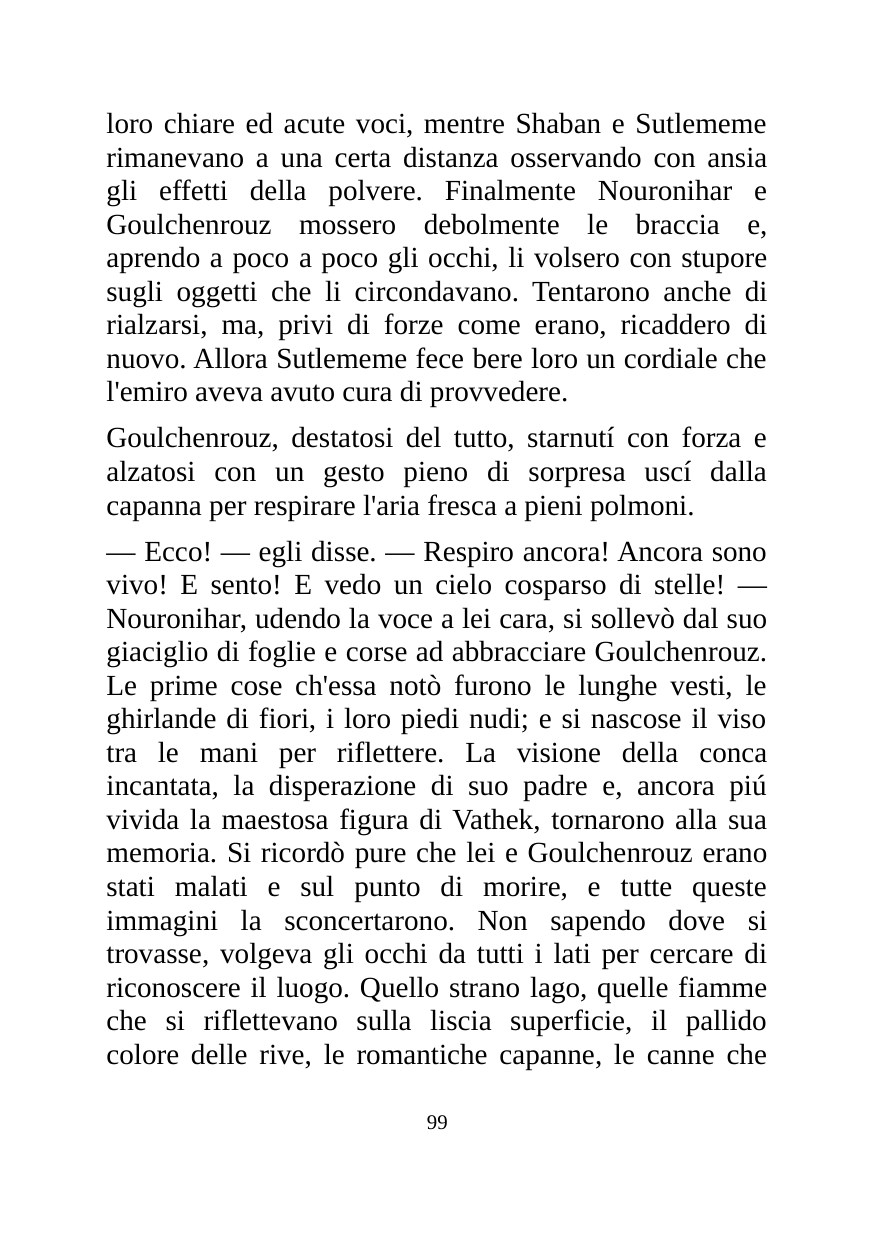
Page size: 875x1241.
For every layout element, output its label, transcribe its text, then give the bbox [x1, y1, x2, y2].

text — Ecco! — egli disse. — Respiro ancora! Ancora sono vivo! E sento! E vedo un cielo cosparso di stelle! — Nouronihar, udendo la voce a lei cara, si sollevò dal suo giaciglio di foglie e corse ad abbracciare Goulchenrouz. Le prime cose ch'essa notò furono le lunghe vesti, le ghirlande di fiori, i loro piedi nudi; e si nascose il viso tra le mani per riflettere. La visione della conca incantata, la disperazione di suo padre e, ancora piú vivida la maestosa figura di Vathek, tornarono alla sua memoria. Si ricordò pure che lei e Goulchenrouz erano stati malati e sul punto di morire, e tutte queste immagini la sconcertarono. Non sapendo dove si trovasse, volgeva gli occhi da tutti i lati per cercare di riconoscere il luogo. Quello strano lago, quelle fiamme che si riflettevano sulla liscia superficie, il pallido colore delle rive, le romantiche capanne, le canne che [106, 534, 768, 1070]
text Goulchenrouz, destatosi del tutto, starnutí con forza e alzatosi con un gesto pieno di sorpresa uscí dalla capanna per respirare l'aria fresca a pieni polmoni. [106, 421, 768, 521]
text loro chiare ed acute voci, mentre Shaban e Sutlememe rimanevano a una certa distanza osservando con ansia gli effetti della polvere. Finalmente Nouronihar e Goulchenrouz mossero debolmente le braccia e, aprendo a poco a poco gli occhi, li volsero con stupore sugli oggetti che li circondavano. Tentarono anche di rialzarsi, ma, privi di forze come erano, ricaddero di nuovo. Allora Sutlememe fece bere loro un cordiale che l'emiro aveva avuto cura di provvedere. [106, 106, 768, 408]
